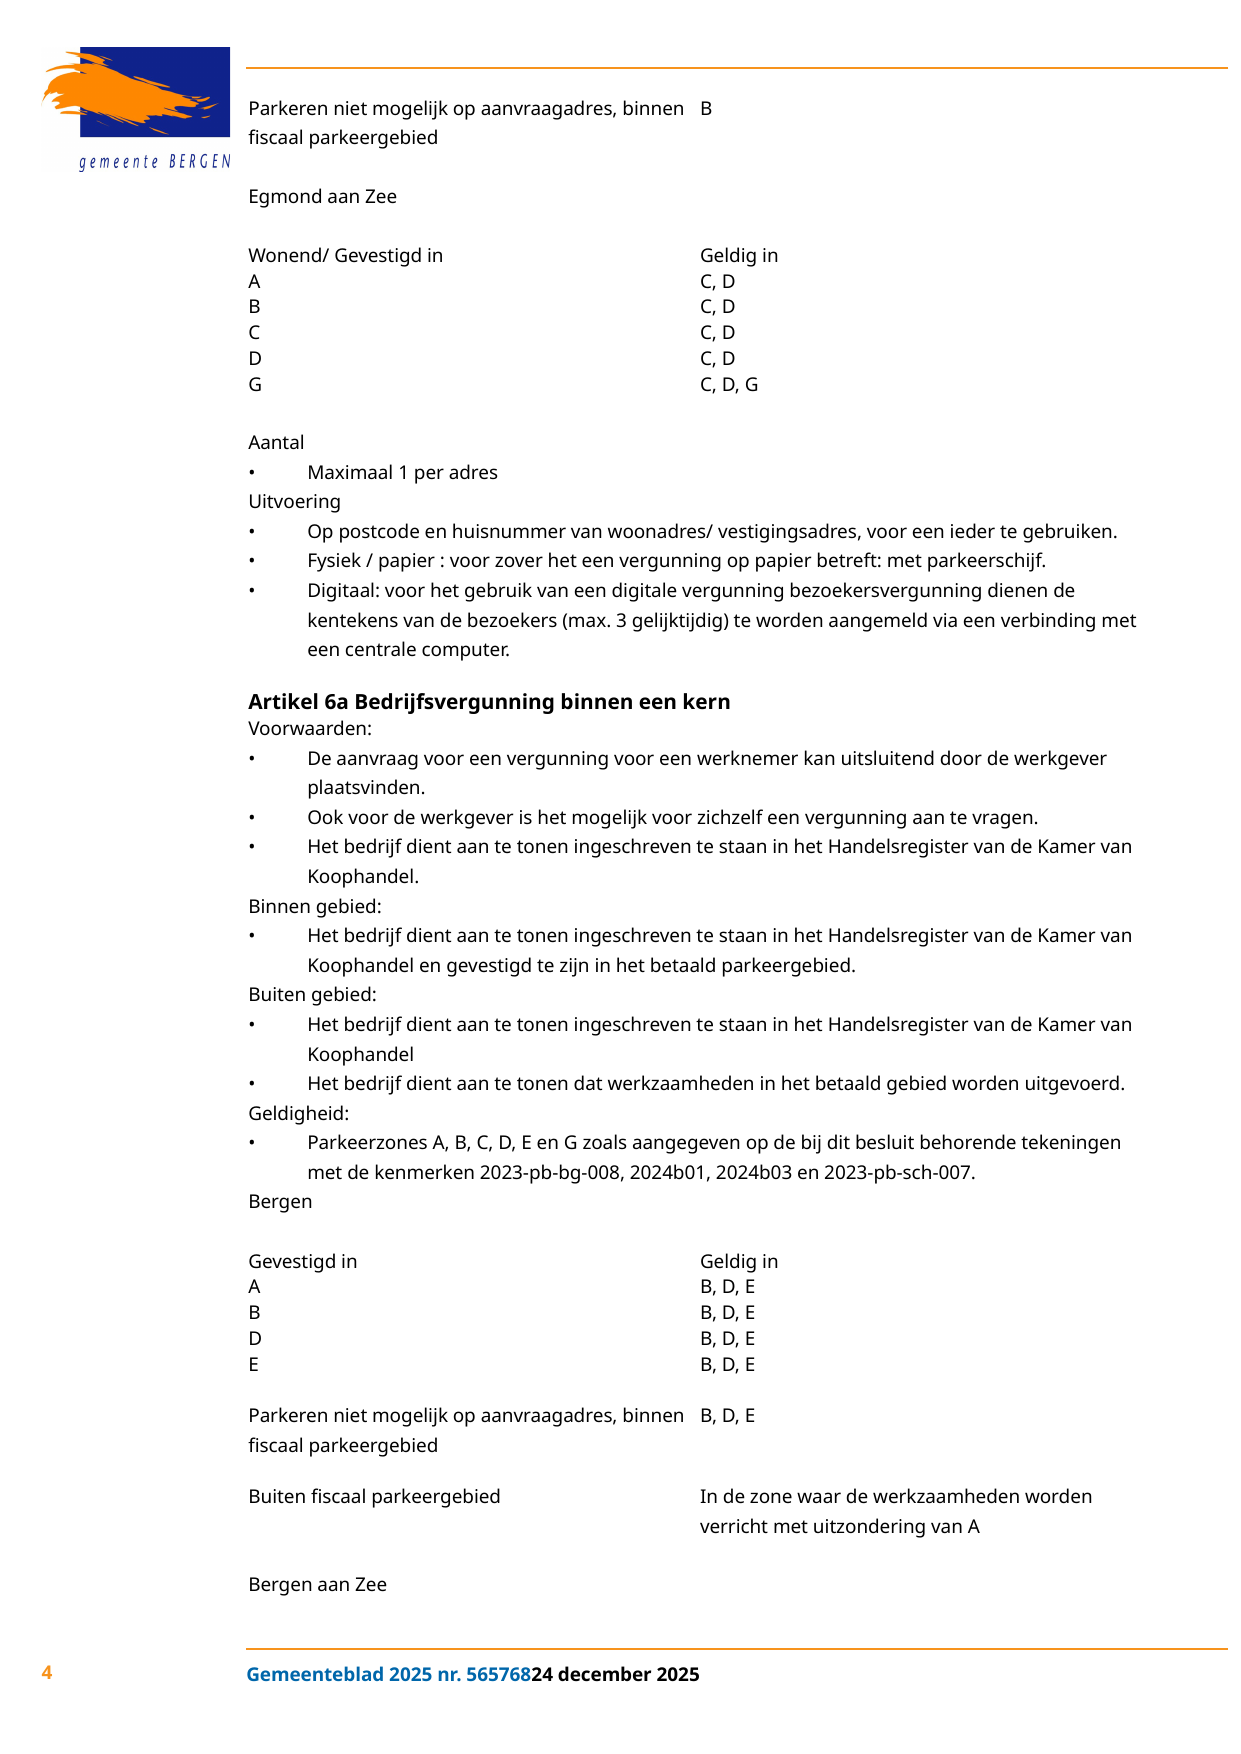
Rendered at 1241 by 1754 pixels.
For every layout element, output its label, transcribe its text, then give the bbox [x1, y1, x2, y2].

table_cell C, D [700, 268, 1152, 294]
table_cell C, D [700, 319, 1152, 345]
list Het bedrijf dient aan te tonen ingeschreven te staan in het Handelsregister van de Kamer van Koophandel en gevestigd te zijn in het betaald parkeergebied. [248, 922, 1152, 978]
table_header Wonend/ Gevestigd in [248, 242, 700, 268]
table_cell B, D, E [700, 1299, 1152, 1325]
table_cell [700, 1458, 1152, 1483]
table_cell D [248, 345, 700, 371]
text Bergen [248, 1189, 1152, 1214]
text Binnen gebied: [248, 893, 1152, 918]
table_header Geldig in [700, 1248, 1152, 1274]
list Parkeerzones A, B, C, D, E en G zoals aangegeven op de bij dit besluit behorende tekeningen met de kenmerken 2023-pb-bg-008, 2024b01, 2024b03 en 2023-pb-sch-007. [248, 1129, 1152, 1185]
list Ook voor de werkgever is het mogelijk voor zichzelf een vergunning aan te vragen. [248, 804, 1152, 830]
list Het bedrijf dient aan te tonen ingeschreven te staan in het Handelsregister van de Kamer van Koophandel. [248, 834, 1152, 889]
table_cell B [248, 1299, 700, 1325]
list Het bedrijf dient aan te tonen ingeschreven te staan in het Handelsregister van de Kamer van Koophandel [248, 1011, 1152, 1066]
table_cell In de zone waar de werkzaamheden worden verricht met uitzondering van A [700, 1483, 1152, 1539]
text Buiten gebied: [248, 982, 1152, 1007]
text Uitvoering [248, 488, 1152, 514]
table_cell Buiten fiscaal parkeergebied [248, 1483, 700, 1539]
table_cell A [248, 1274, 700, 1299]
table_cell B [248, 294, 700, 319]
table_cell [248, 1458, 700, 1483]
table_header Gevestigd in [248, 1248, 700, 1274]
list Digitaal: voor het gebruik van een digitale vergunning bezoekersvergunning dienen de kentekens van de bezoekers (max. 3 gelijktijdig) te worden aangemeld via een verbinding met een centrale computer. [248, 577, 1152, 662]
table_cell C, D, G [700, 371, 1152, 397]
table_cell A [248, 268, 700, 294]
list De aanvraag voor een vergunning voor een werknemer kan uitsluitend door de werkgever plaatsvinden. [248, 745, 1152, 800]
text Geldigheid: [248, 1100, 1152, 1126]
table_cell G [248, 371, 700, 397]
text Voorwaarden: [248, 715, 1152, 741]
table_cell B, D, E [700, 1274, 1152, 1299]
table_header Geldig in [700, 242, 1152, 268]
table_cell C, D [700, 294, 1152, 319]
table_cell C, D [700, 345, 1152, 371]
table_cell E [248, 1351, 700, 1377]
table_cell Parkeren niet mogelijk op aanvraagadres, binnen fiscaal parkeergebied [248, 1402, 700, 1458]
table_cell B, D, E [700, 1325, 1152, 1351]
table_cell B [700, 95, 1152, 150]
text Egmond aan Zee [248, 183, 1152, 209]
table_cell [700, 1377, 1152, 1402]
list Maximaal 1 per adres [248, 459, 1152, 485]
text Artikel 6a Bedrijfsvergunning binnen een kern [248, 687, 1152, 715]
list Op postcode en huisnummer van woonadres/ vestigingsadres, voor een ieder te gebruiken. [248, 518, 1152, 544]
table_cell B, D, E [700, 1402, 1152, 1458]
table_cell Parkeren niet mogelijk op aanvraagadres, binnen fiscaal parkeergebied [248, 95, 700, 150]
list Het bedrijf dient aan te tonen dat werkzaamheden in het betaald gebied worden uitgevoerd. [248, 1070, 1152, 1096]
table_cell C [248, 319, 700, 345]
text Bergen aan Zee [248, 1571, 1152, 1597]
table_cell [248, 1377, 700, 1402]
picture [41, 47, 231, 172]
table_cell B, D, E [700, 1351, 1152, 1377]
table_cell D [248, 1325, 700, 1351]
text Aantal [248, 429, 1152, 455]
list Fysiek / papier : voor zover het een vergunning op papier betreft: met parkeerschijf. [248, 548, 1152, 573]
